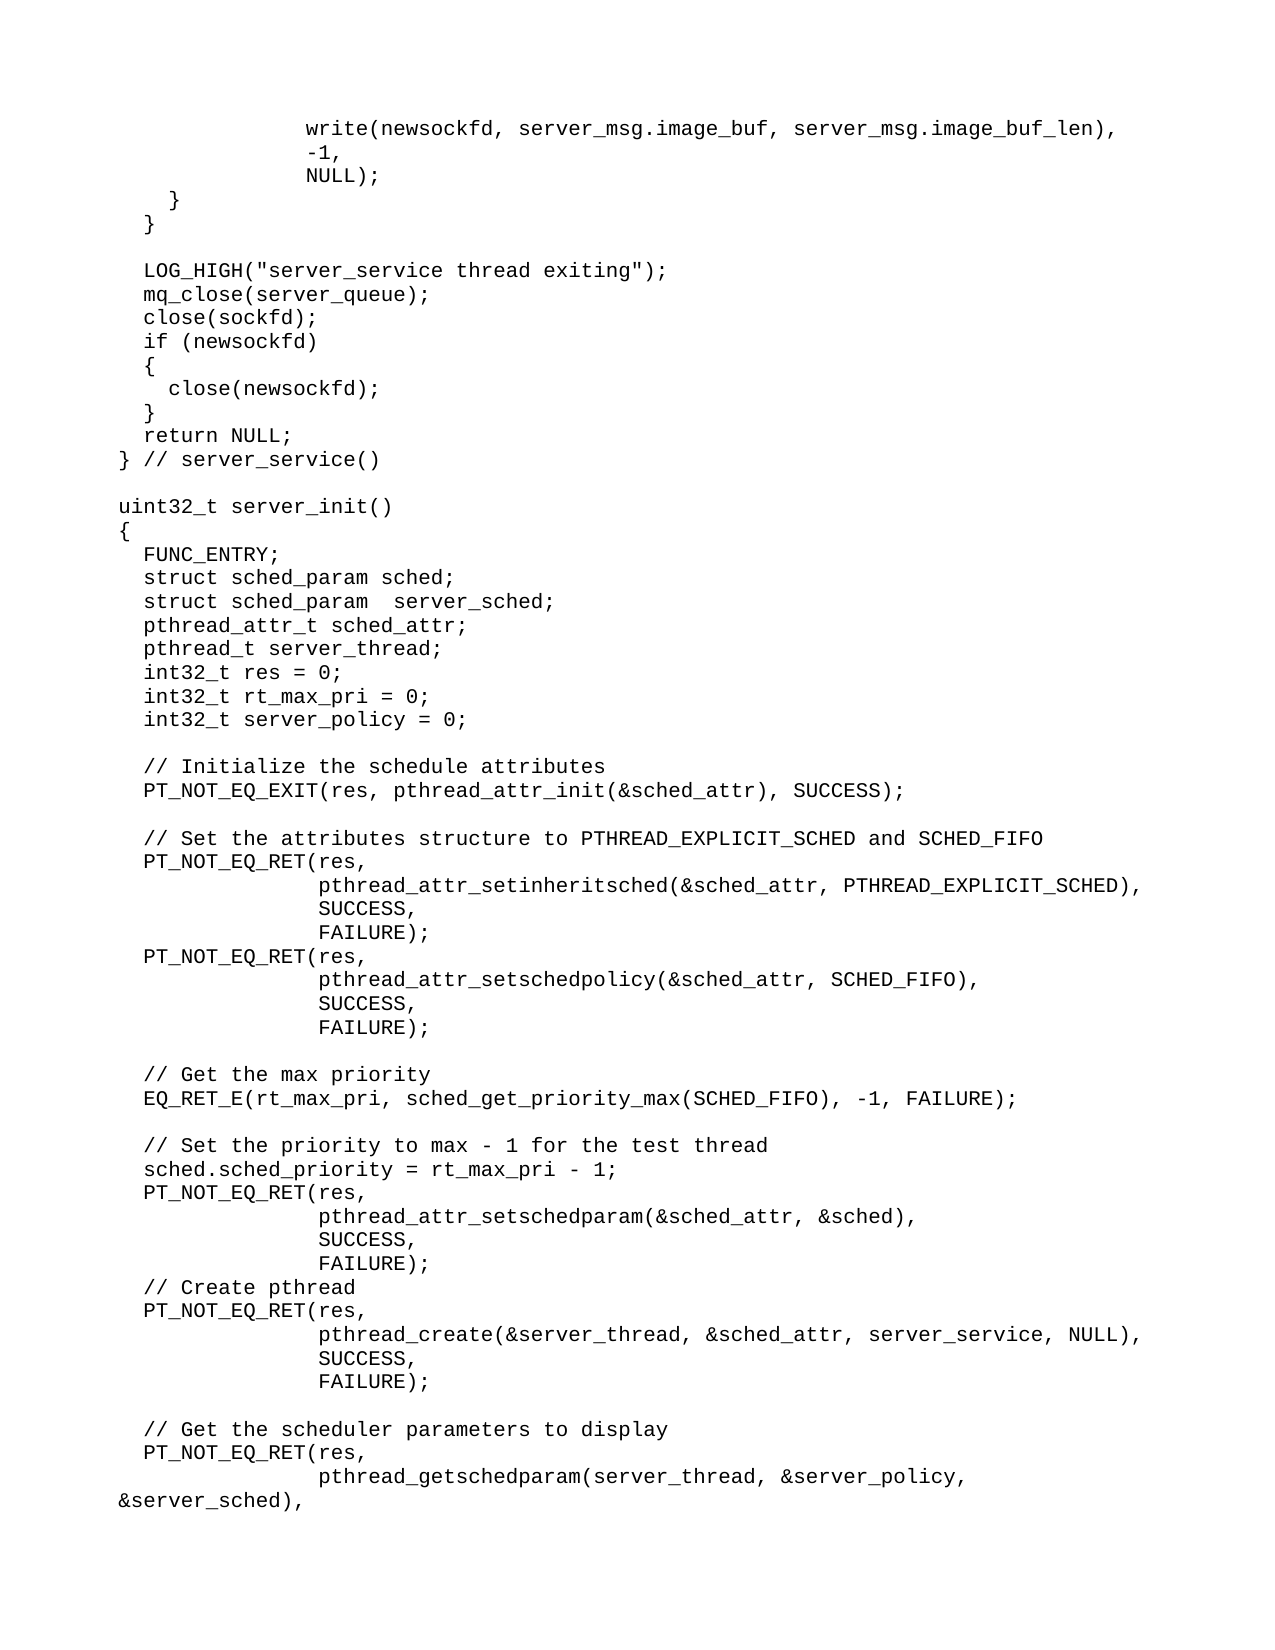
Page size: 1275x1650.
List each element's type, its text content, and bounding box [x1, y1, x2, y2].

text FUNC_ENTRY; [118, 544, 1157, 567]
text PT_NOT_EQ_RET(res, [118, 1300, 1157, 1324]
text pthread_attr_setschedpolicy(&sched_attr, SCHED_FIFO), [118, 969, 1157, 993]
text return NULL; [118, 426, 1157, 449]
text // Set the attributes structure to PTHREAD_EXPLICIT_SCHED and SCHED_FIFO [118, 827, 1157, 851]
text mq_close(server_queue); [118, 284, 1157, 307]
text SUCCESS, [118, 1348, 1157, 1371]
text int32_t server_policy = 0; [118, 709, 1157, 733]
text } // server_service() [118, 449, 1157, 473]
text EQ_RET_E(rt_max_pri, sched_get_priority_max(SCHED_FIFO), -1, FAILURE); [118, 1088, 1157, 1111]
text PT_NOT_EQ_RET(res, [118, 851, 1157, 875]
text pthread_t server_thread; [118, 638, 1157, 662]
text -1, [118, 142, 1157, 165]
text pthread_attr_setschedparam(&sched_attr, &sched), [118, 1206, 1157, 1229]
text pthread_create(&server_thread, &sched_attr, server_service, NULL), [118, 1324, 1157, 1348]
text } [118, 189, 1157, 213]
text PT_NOT_EQ_RET(res, [118, 1442, 1157, 1466]
text FAILURE); [118, 1371, 1157, 1395]
text // Set the priority to max - 1 for the test thread [118, 1135, 1157, 1158]
text FAILURE); [118, 1017, 1157, 1040]
text pthread_getschedparam(server_thread, &server_policy, &server_sched), [118, 1466, 1157, 1513]
text FAILURE); [118, 1253, 1157, 1277]
text SUCCESS, [118, 1229, 1157, 1253]
text } [118, 402, 1157, 426]
text { [118, 354, 1157, 378]
text write(newsockfd, server_msg.image_buf, server_msg.image_buf_len), [118, 118, 1157, 142]
text if (newsockfd) [118, 331, 1157, 354]
text SUCCESS, [118, 993, 1157, 1017]
text // Initialize the schedule attributes [118, 757, 1157, 780]
text sched.sched_priority = rt_max_pri - 1; [118, 1158, 1157, 1182]
text close(sockfd); [118, 307, 1157, 331]
text // Create pthread [118, 1277, 1157, 1300]
text uint32_t server_init() [118, 496, 1157, 520]
text LOG_HIGH("server_service thread exiting"); [118, 260, 1157, 284]
text { [118, 520, 1157, 544]
text struct sched_param sched; [118, 567, 1157, 591]
text SUCCESS, [118, 898, 1157, 922]
text struct sched_param server_sched; [118, 591, 1157, 615]
text PT_NOT_EQ_RET(res, [118, 1182, 1157, 1206]
text pthread_attr_setinheritsched(&sched_attr, PTHREAD_EXPLICIT_SCHED), [118, 875, 1157, 898]
text PT_NOT_EQ_RET(res, [118, 946, 1157, 969]
text pthread_attr_t sched_attr; [118, 615, 1157, 638]
text close(newsockfd); [118, 378, 1157, 402]
text } [118, 213, 1157, 236]
text FAILURE); [118, 922, 1157, 946]
text int32_t rt_max_pri = 0; [118, 686, 1157, 709]
text NULL); [118, 165, 1157, 189]
text // Get the max priority [118, 1064, 1157, 1088]
text // Get the scheduler parameters to display [118, 1419, 1157, 1442]
text int32_t res = 0; [118, 662, 1157, 686]
text PT_NOT_EQ_EXIT(res, pthread_attr_init(&sched_attr), SUCCESS); [118, 780, 1157, 804]
